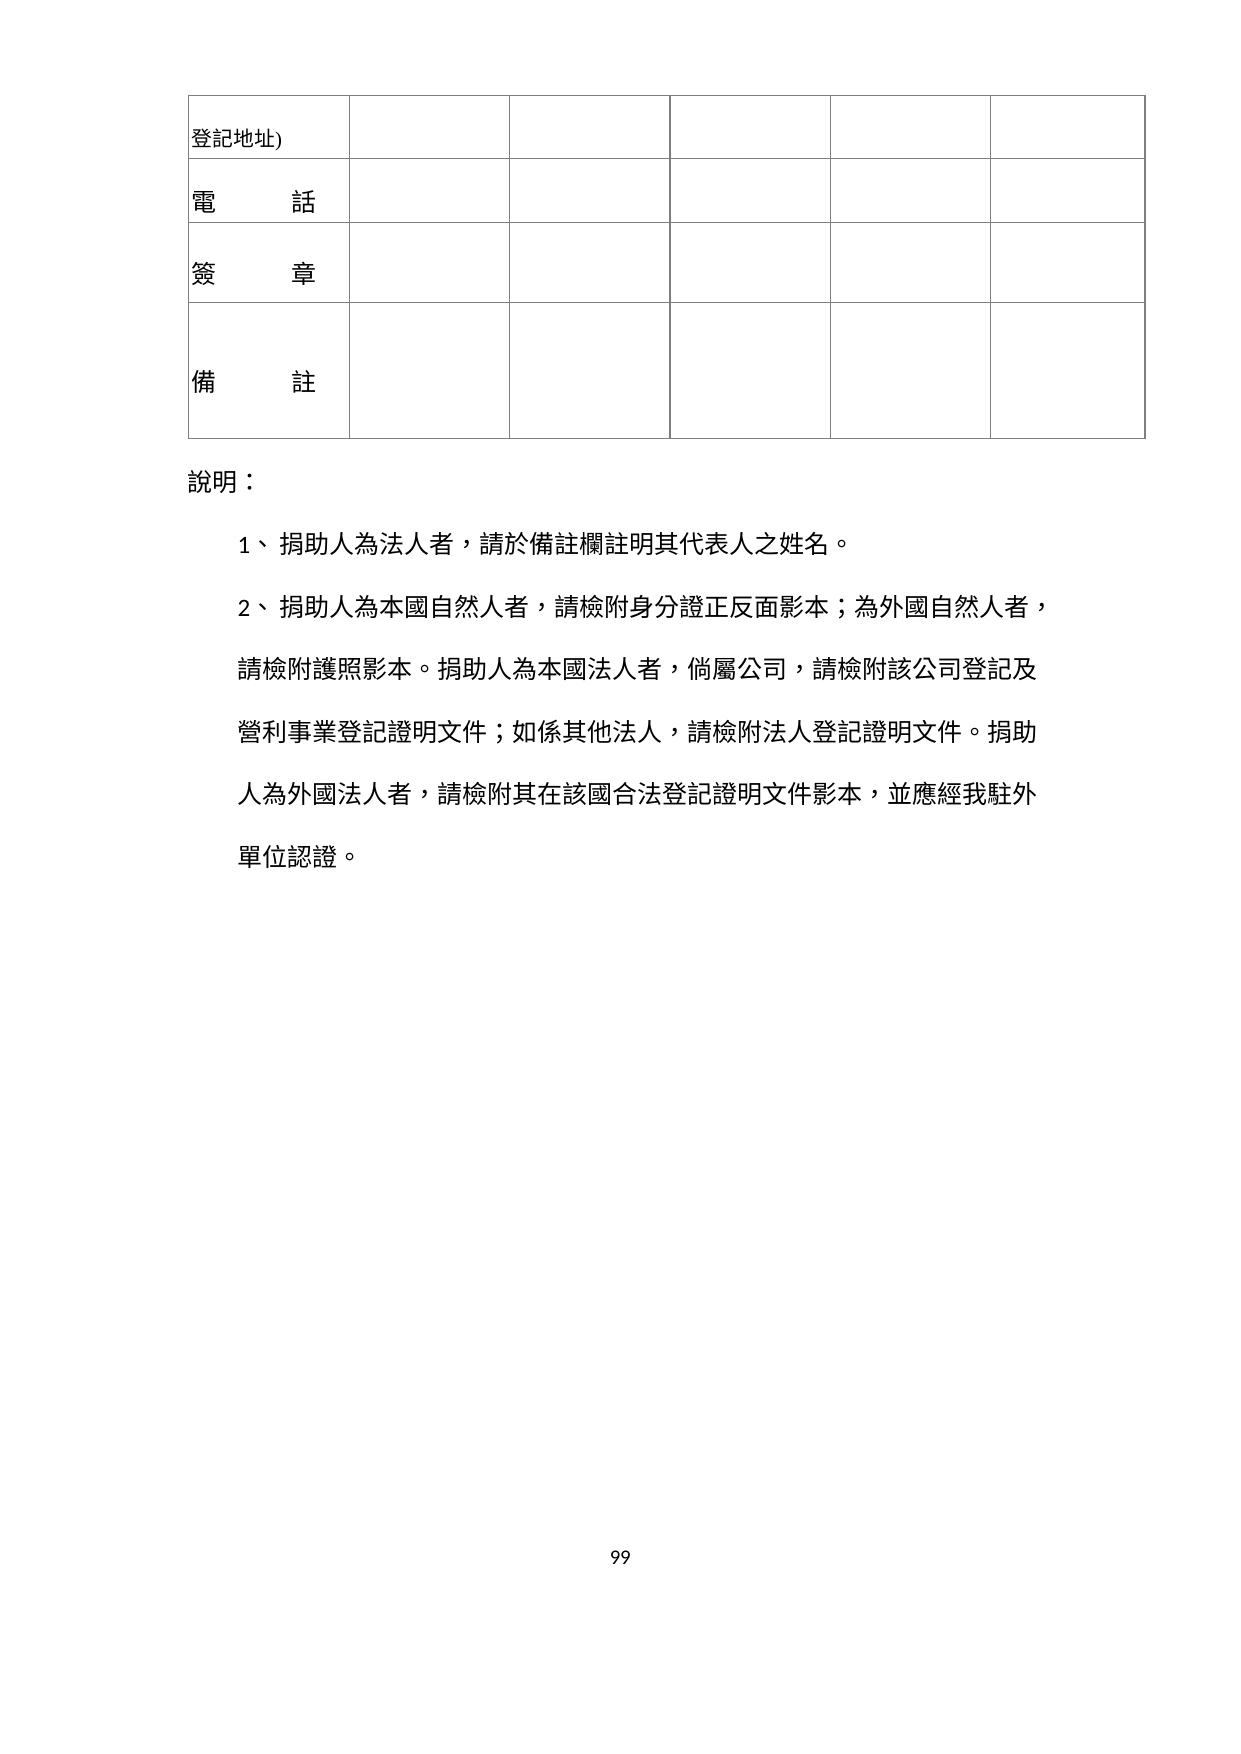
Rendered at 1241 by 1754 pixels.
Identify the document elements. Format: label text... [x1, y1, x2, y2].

table_cell [671, 159, 830, 222]
table_cell [350, 223, 509, 302]
table_cell [671, 96, 830, 158]
table_cell [350, 303, 509, 437]
list 捐助人為法人者，請於備註欄註明其代表人之姓名。 [237, 501, 1053, 563]
table_cell [991, 96, 1144, 158]
table_cell [991, 223, 1144, 302]
table_cell [831, 303, 990, 437]
table_cell [350, 96, 509, 158]
table_cell [831, 96, 990, 158]
table_cell [831, 223, 990, 302]
list 捐助人為本國自然人者，請檢附身分證正反面影本；為外國自然人者，請檢附護照影本。捐助人為本國法人者，倘屬公司，請檢附該公司登記及營利事業登記證明文件；如係其他法人，請檢附法人登記證明文件。捐助人為外國法人者，請檢附其在該國合法登記證明文件影本，並應經我駐外單位認證。 [237, 563, 1053, 876]
table_cell 電 話 [189, 159, 349, 222]
table_cell 簽 章 [189, 223, 349, 302]
table_cell 備 註 [189, 303, 349, 437]
table_cell [991, 303, 1144, 437]
table_cell 登記地址) [189, 96, 349, 158]
table_cell [510, 303, 669, 437]
table_cell [831, 159, 990, 222]
table_cell [510, 159, 669, 222]
table_cell [671, 303, 830, 437]
table_cell [510, 96, 669, 158]
text 說明： [187, 438, 1053, 501]
table_cell [671, 223, 830, 302]
table_cell [991, 159, 1144, 222]
table_cell [510, 223, 669, 302]
table_cell [350, 159, 509, 222]
